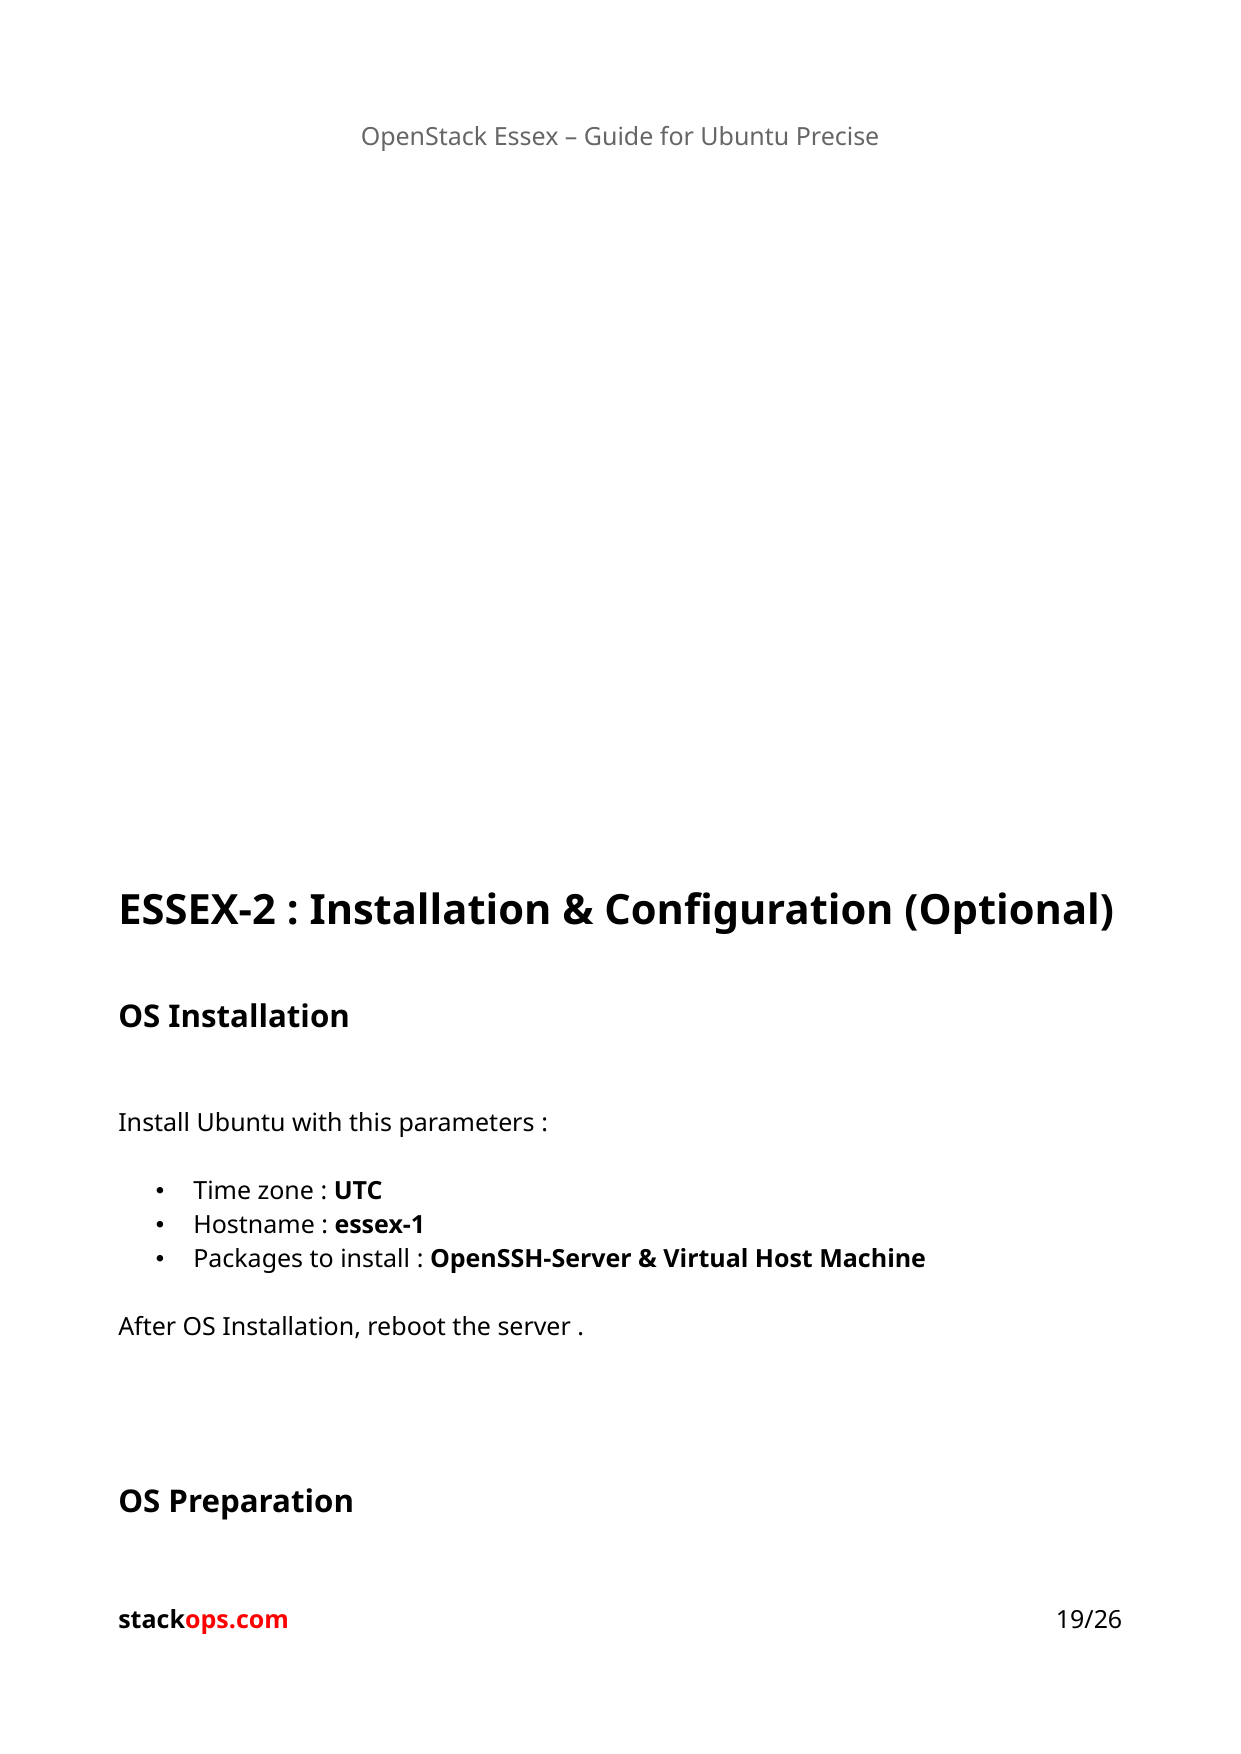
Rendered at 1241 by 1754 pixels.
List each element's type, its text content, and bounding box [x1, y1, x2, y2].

text OS Installation [118, 994, 1122, 1036]
list Packages to install : OpenSSH-Server & Virtual Host Machine [156, 1241, 1122, 1275]
text After OS Installation, reboot the server . [118, 1309, 1122, 1343]
list Time zone : UTC [156, 1172, 1122, 1207]
text OS Preparation [118, 1479, 1122, 1522]
text ESSEX-2 : Installation & Configuration (Optional) [118, 880, 1122, 937]
text Install Ubuntu with this parameters : [118, 1104, 1122, 1138]
list Hostname : essex-1 [156, 1207, 1122, 1241]
